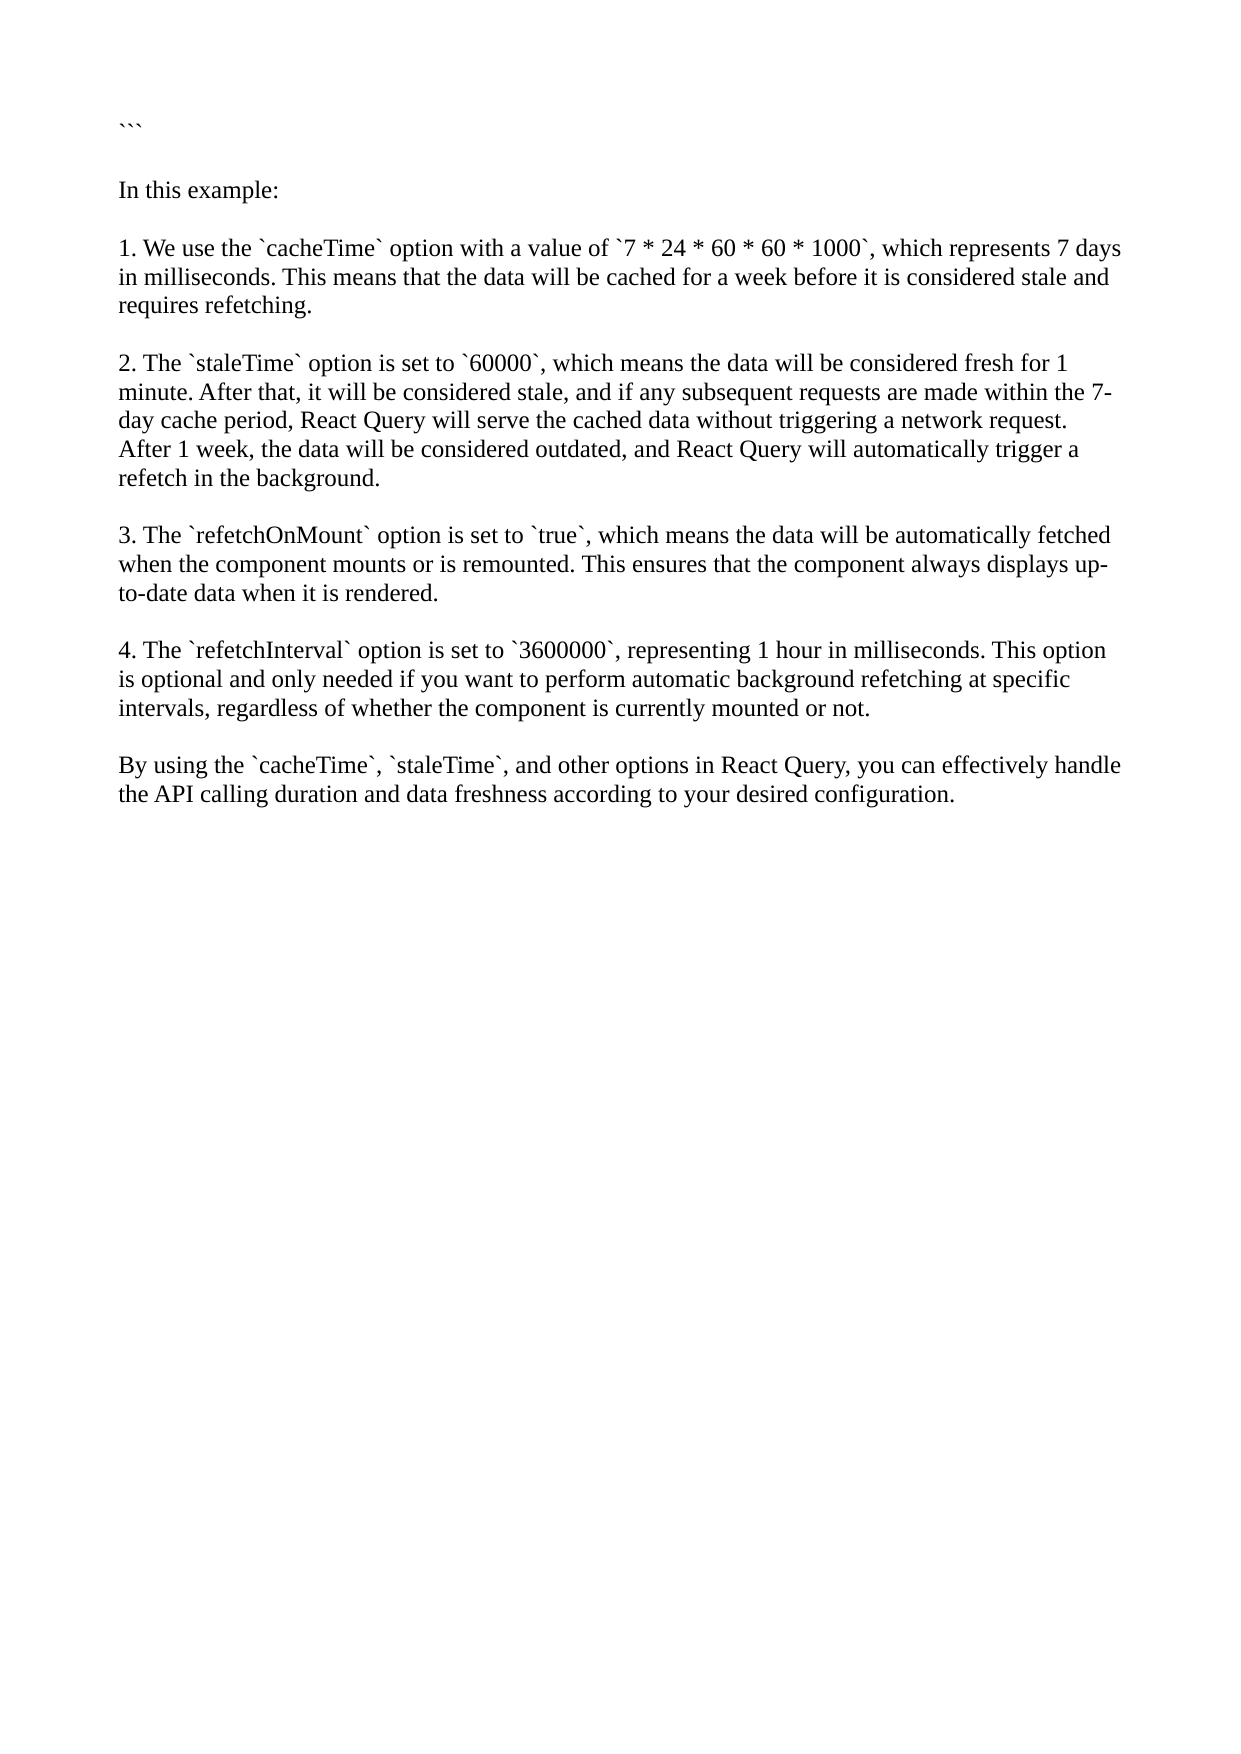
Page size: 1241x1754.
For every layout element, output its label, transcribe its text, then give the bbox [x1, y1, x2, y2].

text 2. The `staleTime` option is set to `60000`, which means the data will be considered fresh for 1 minute. After that, it will be considered stale, and if any subsequent requests are made within the 7-day cache period, React Query will serve the cached data without triggering a network request. After 1 week, the data will be considered outdated, and React Query will automatically trigger a refetch in the background. [118, 348, 1122, 492]
text 1. We use the `cacheTime` option with a value of `7 * 24 * 60 * 60 * 1000`, which represents 7 days in milliseconds. This means that the data will be cached for a week before it is considered stale and requires refetching. [118, 233, 1122, 319]
text 3. The `refetchOnMount` option is set to `true`, which means the data will be automatically fetched when the component mounts or is remounted. This ensures that the component always displays up-to-date data when it is rendered. [118, 521, 1122, 607]
text ``` [118, 118, 1122, 147]
text In this example: [118, 176, 1122, 204]
text 4. The `refetchInterval` option is set to `3600000`, representing 1 hour in milliseconds. This option is optional and only needed if you want to perform automatic background refetching at specific intervals, regardless of whether the component is currently mounted or not. [118, 636, 1122, 722]
text By using the `cacheTime`, `staleTime`, and other options in React Query, you can effectively handle the API calling duration and data freshness according to your desired configuration. [118, 751, 1122, 808]
